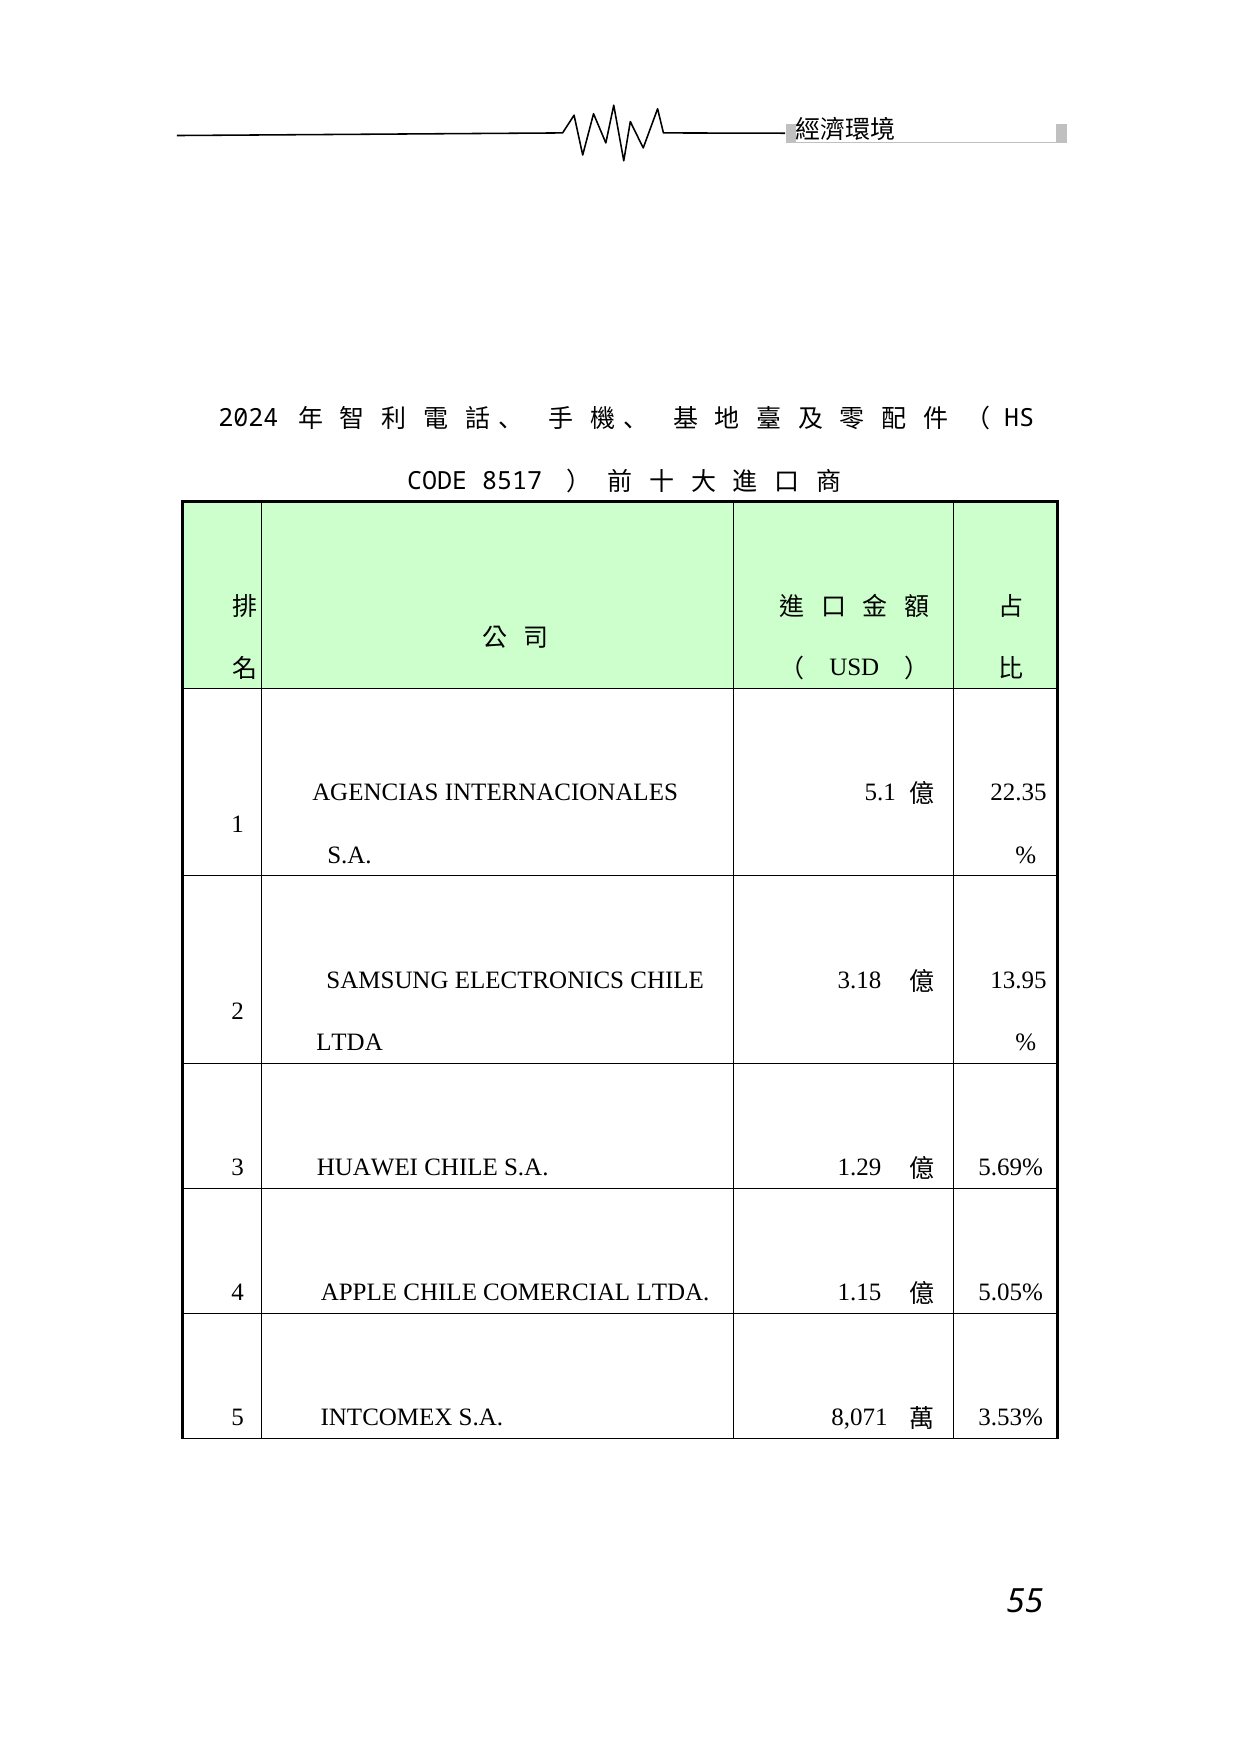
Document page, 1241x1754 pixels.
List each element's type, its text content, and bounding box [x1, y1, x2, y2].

table_cell INTCOMEX S.A. [262, 1314, 733, 1438]
table_cell 5.69% [954, 1064, 1056, 1188]
table_header 公司 [262, 503, 733, 688]
table_cell 2 [184, 876, 261, 1063]
table_cell 3 [184, 1064, 261, 1188]
text 2024年智利電話、手機、基地臺及零配件（HS CODE 8517）前十大進口商 [183, 375, 1058, 500]
table_cell 1 [184, 689, 261, 875]
table_cell 13.95% [954, 876, 1056, 1063]
table_header 排名 [184, 503, 261, 688]
table_header 占比 [954, 503, 1056, 688]
table_cell 5 [184, 1314, 261, 1438]
table_cell HUAWEI CHILE S.A. [262, 1064, 733, 1188]
table_header 進口金額（USD） [734, 503, 953, 688]
table_cell APPLE CHILE COMERCIAL LTDA. [262, 1189, 733, 1313]
table_cell SAMSUNG ELECTRONICS CHILE LTDA [262, 876, 733, 1063]
table_cell AGENCIAS INTERNACIONALES S.A. [262, 689, 733, 875]
table_cell 8,071萬 [734, 1314, 953, 1438]
table_cell 5.05% [954, 1189, 1056, 1313]
table_cell 1.29億 [734, 1064, 953, 1188]
table_cell 3.53% [954, 1314, 1056, 1438]
table_cell 3.18億 [734, 876, 953, 1063]
table_cell 22.35% [954, 689, 1056, 875]
table_cell 4 [184, 1189, 261, 1313]
table_cell 1.15億 [734, 1189, 953, 1313]
table_cell 5.1億 [734, 689, 953, 875]
